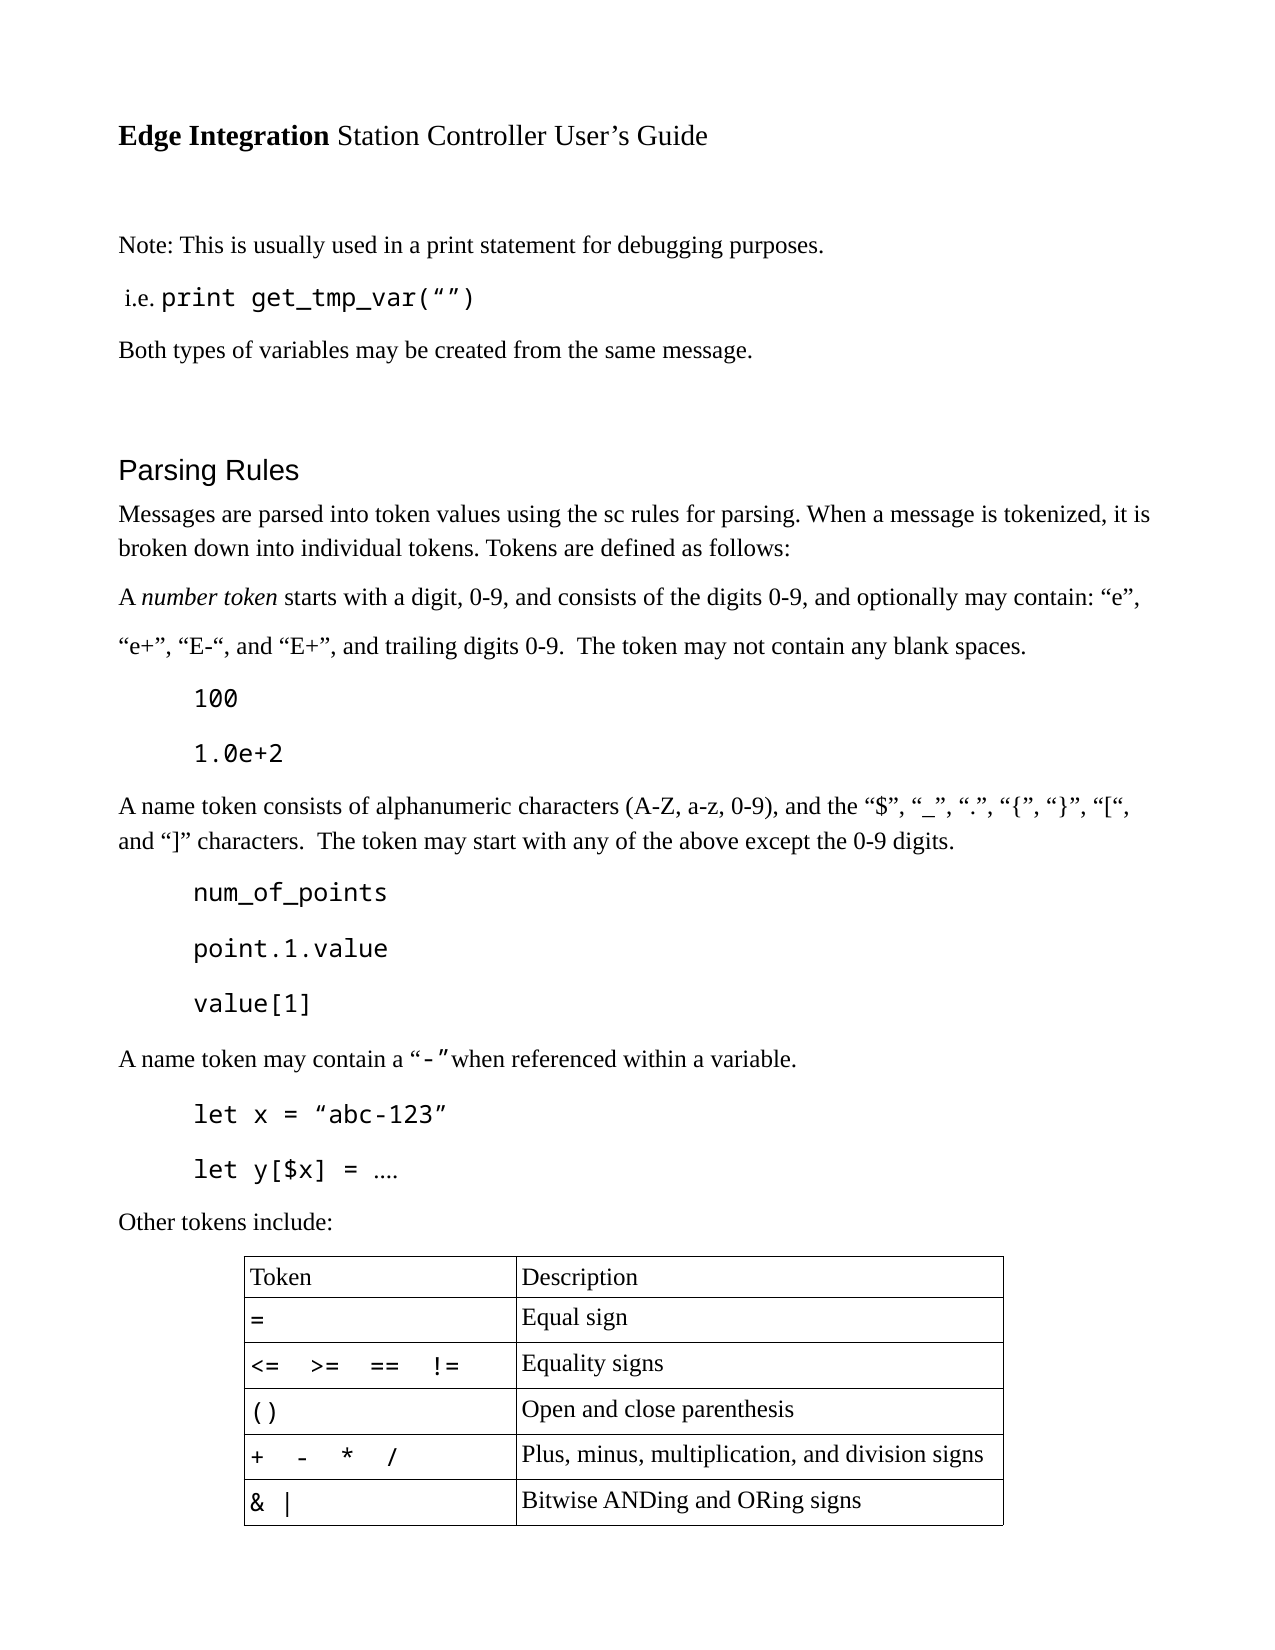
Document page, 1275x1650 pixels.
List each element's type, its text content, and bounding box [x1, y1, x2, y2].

table_cell = [245, 1298, 516, 1342]
table_cell Equality signs [517, 1343, 1003, 1388]
table_cell <= >= == != [245, 1343, 516, 1388]
text Note: This is usually used in a print statement for debugging purposes. [118, 230, 1157, 259]
text “e+”, “E-“, and “E+”, and trailing digits 0-9. The token may not contain any blank spaces. [118, 631, 1157, 660]
text let x = “abc-123” [193, 1096, 1157, 1131]
text Other tokens include: [118, 1207, 1157, 1236]
text value[1] [193, 986, 1157, 1020]
text A name token consists of alphanumeric characters (A-Z, a-z, 0-9), and the “$”, “_”, “.”, “{”, “}”, “[“, and “]” characters. The token may start with any of the above except the 0-9 digits. [118, 791, 1157, 854]
text Messages are parsed into token values using the sc rules for parsing. When a message is tokenized, it is broken down into individual tokens. Tokens are defined as follows: [118, 499, 1157, 562]
text A number token starts with a digit, 0-9, and consists of the digits 0-9, and optionally may contain: “e”, [118, 582, 1157, 611]
table_cell Plus, minus, multiplication, and division signs [517, 1435, 1003, 1479]
table_header Token [245, 1257, 516, 1297]
text Both types of variables may be created from the same message. [118, 335, 1157, 363]
text 1.0e+2 [193, 736, 1157, 770]
subtitle Parsing Rules [118, 453, 1157, 486]
text point.1.value [193, 930, 1157, 964]
text 100 [193, 680, 1157, 714]
table_cell Equal sign [517, 1298, 1003, 1342]
table_cell + - * / [245, 1435, 516, 1479]
text A name token may contain a “-”when referenced within a variable. [118, 1041, 1157, 1075]
table_cell Open and close parenthesis [517, 1389, 1003, 1433]
text let y[$x] = .... [193, 1152, 1157, 1186]
text i.e. print get_tmp_var(“”) [118, 279, 1157, 313]
table_header Description [517, 1257, 1003, 1297]
table_cell () [245, 1389, 516, 1433]
text num_of_points [193, 875, 1157, 909]
table_cell Bitwise ANDing and ORing signs [517, 1480, 1003, 1525]
table_cell & | [245, 1480, 516, 1525]
